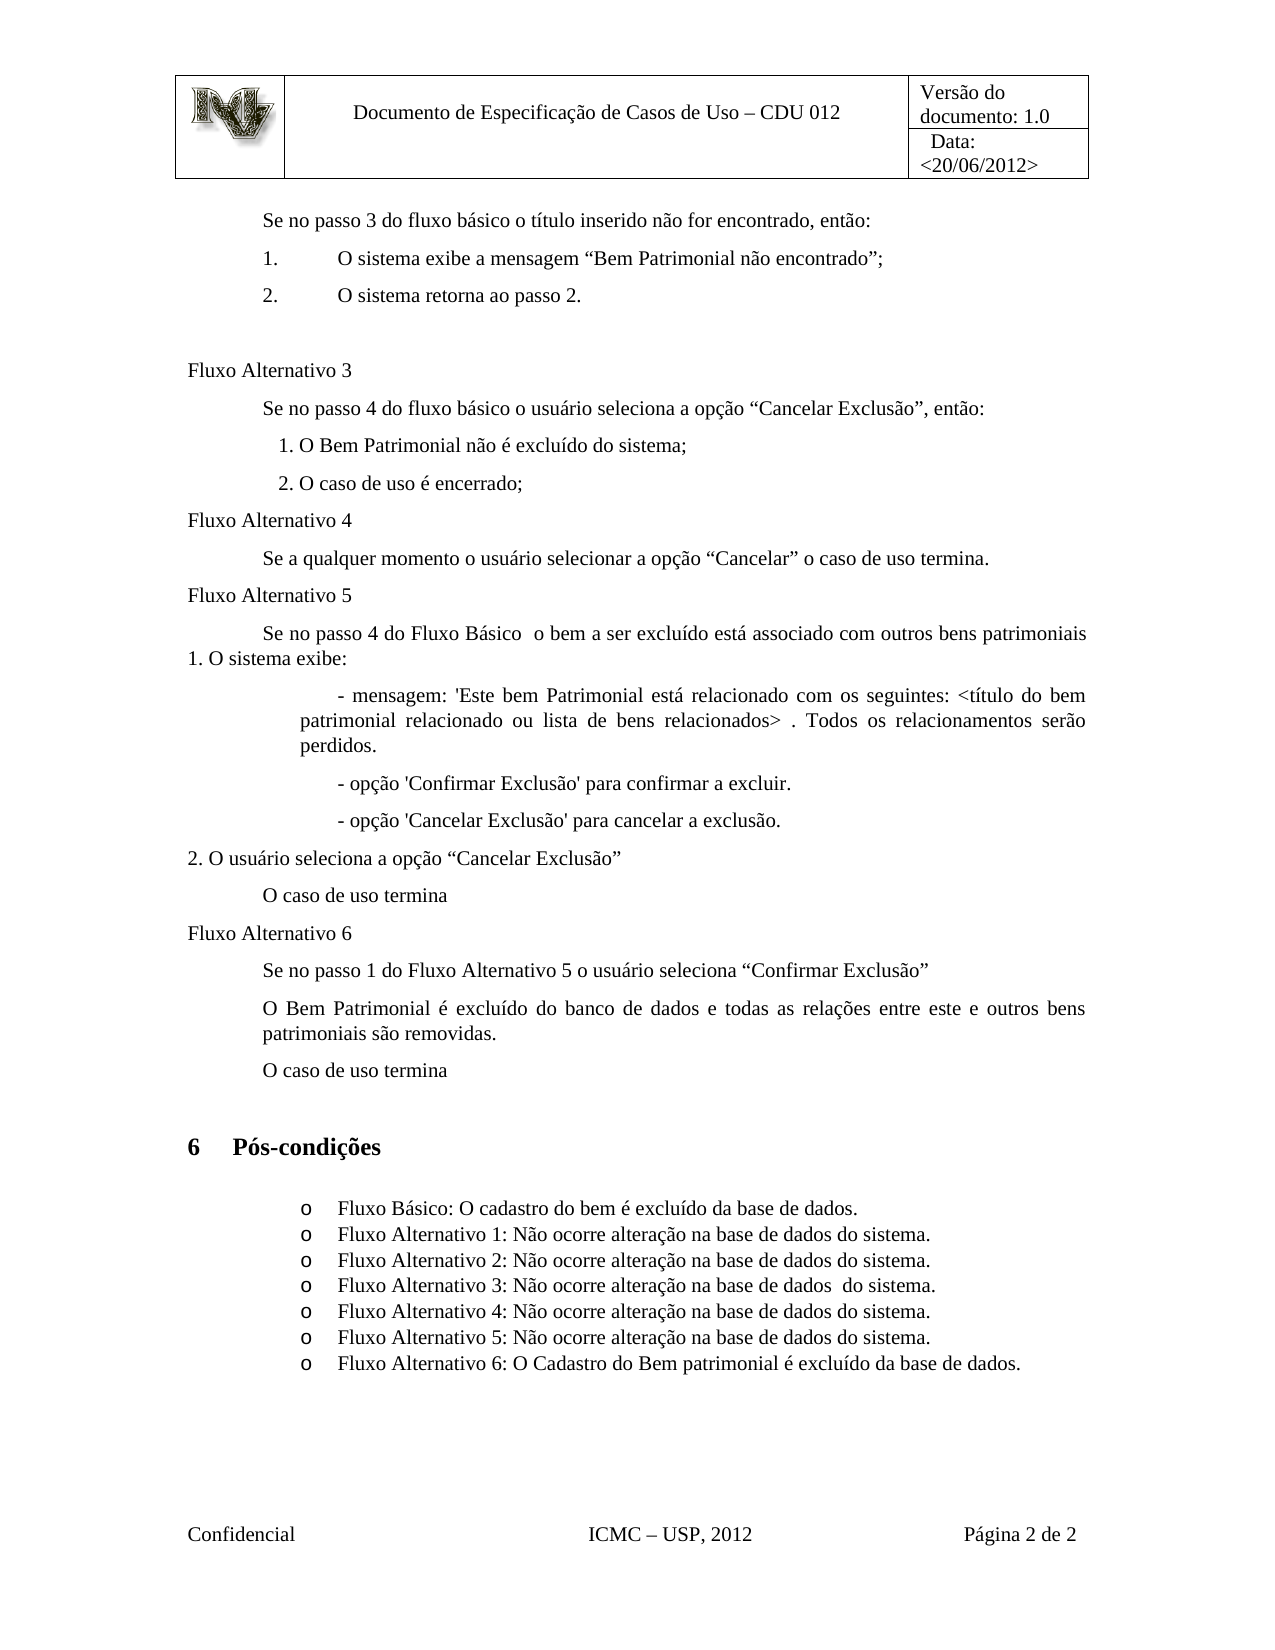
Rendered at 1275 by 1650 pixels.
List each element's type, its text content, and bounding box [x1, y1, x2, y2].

text Se a qualquer momento o usuário selecionar a opção “Cancelar” o caso de uso termina. [187, 545, 1087, 570]
list Fluxo Alternativo 4: Não ocorre alteração na base de dados do sistema. [300, 1299, 1087, 1325]
text Se no passo 4 do Fluxo Básico o bem a ser excluído está associado com outros bens patrimoniais 1. O sistema exibe: [187, 620, 1087, 670]
text 1. O sistema exibe a mensagem “Bem Patrimonial não encontrado”; [187, 245, 1087, 270]
list O sistema retorna ao passo 2. [187, 282, 1087, 307]
list Fluxo Alternativo 1: Não ocorre alteração na base de dados do sistema. [300, 1222, 1087, 1247]
text O Bem Patrimonial é excluído do banco de dados e todas as relações entre este e outros bens patrimoniais são removidas. [262, 995, 1087, 1045]
list - opção 'Cancelar Exclusão' para cancelar a exclusão. [300, 807, 1087, 832]
subtitle Pós-condições [187, 1132, 1087, 1161]
text Fluxo Alternativo 4 [187, 507, 1087, 532]
text O caso de uso termina [187, 1057, 1087, 1082]
text O caso de uso termina [187, 882, 1087, 907]
list Fluxo Alternativo 3: Não ocorre alteração na base de dados do sistema. [300, 1273, 1087, 1299]
text 1. O Bem Patrimonial não é excluído do sistema; [187, 432, 1087, 457]
list Fluxo Básico: O cadastro do bem é excluído da base de dados. [300, 1196, 1087, 1222]
text Se no passo 1 do Fluxo Alternativo 5 o usuário seleciona “Confirmar Exclusão” [187, 957, 1087, 982]
text Fluxo Alternativo 6 [187, 920, 1087, 945]
list Fluxo Alternativo 2: Não ocorre alteração na base de dados do sistema. [300, 1247, 1087, 1273]
text Fluxo Alternativo 3 [187, 357, 1087, 382]
text Fluxo Alternativo 5 [187, 582, 1087, 607]
text 2. O usuário seleciona a opção “Cancelar Exclusão” [187, 845, 1087, 870]
text 2. O caso de uso é encerrado; [187, 470, 1087, 495]
list - opção 'Confirmar Exclusão' para confirmar a excluir. [300, 770, 1087, 795]
list Fluxo Alternativo 6: O Cadastro do Bem patrimonial é excluído da base de dados. [300, 1350, 1087, 1376]
text Se no passo 4 do fluxo básico o usuário seleciona a opção “Cancelar Exclusão”, então: [187, 395, 1087, 420]
text Se no passo 3 do fluxo básico o título inserido não for encontrado, então: [187, 207, 1087, 232]
list - mensagem: 'Este bem Patrimonial está relacionado com os seguintes: <título do bem patrimonial relacionado ou lista de bens relacionados> . Todos os relacionamentos serão perdidos. [300, 682, 1087, 757]
list Fluxo Alternativo 5: Não ocorre alteração na base de dados do sistema. [300, 1325, 1087, 1350]
picture [186, 76, 277, 151]
